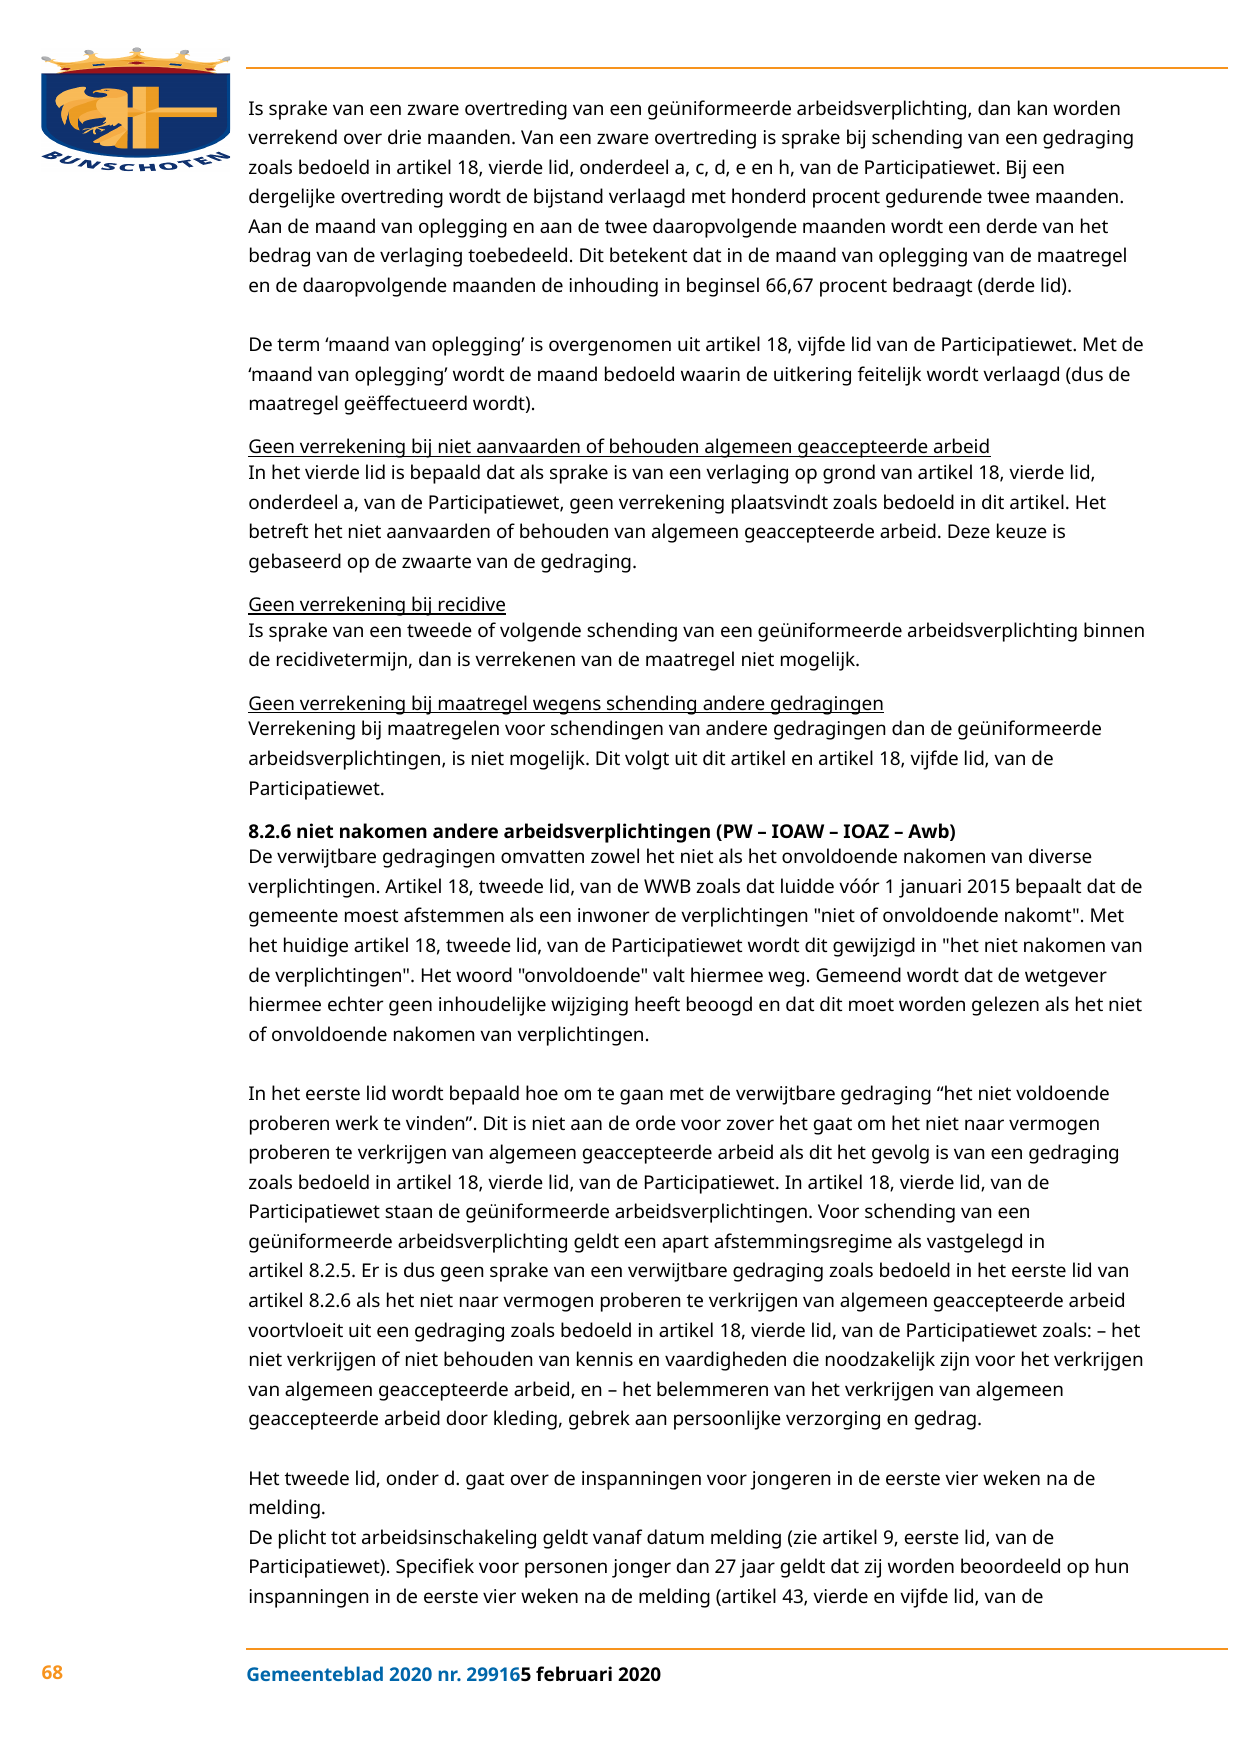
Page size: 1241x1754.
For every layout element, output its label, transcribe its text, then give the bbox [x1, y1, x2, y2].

text Is sprake van een zware overtreding van een geüniformeerde arbeidsverplichting, dan kan worden verrekend over drie maanden. Van een zware overtreding is sprake bij schending van een gedraging zoals bedoeld in artikel 18, vierde lid, onderdeel a, c, d, e en h, van de Participatiewet. Bij een dergelijke overtreding wordt de bijstand verlaagd met honderd procent gedurende twee maanden. Aan de maand van oplegging en aan de twee daaropvolgende maanden wordt een derde van het bedrag van de verlaging toebedeeld. Dit betekent dat in de maand van oplegging van de maatregel en de daaropvolgende maanden de inhouding in beginsel 66,67 procent bedraagt (derde lid). [248, 95, 1152, 298]
text In het vierde lid is bepaald dat als sprake is van een verlaging op grond van artikel 18, vierde lid, onderdeel a, van de Participatiewet, geen verrekening plaatsvindt zoals bedoeld in dit artikel. Het betreft het niet aanvaarden of behouden van algemeen geaccepteerde arbeid. Deze keuze is gebaseerd op de zwaarte van de gedraging. [248, 459, 1152, 574]
text De plicht tot arbeidsinschakeling geldt vanaf datum melding (zie artikel 9, eerste lid, van de Participatiewet). Specifiek voor personen jonger dan 27 jaar geldt dat zij worden beoordeeld op hun inspanningen in de eerste vier weken na de melding (artikel 43, vierde en vijfde lid, van de [248, 1524, 1152, 1609]
text 8.2.6 niet nakomen andere arbeidsverplichtingen (PW – IOAW – IOAZ – Awb) [248, 818, 1152, 843]
text Het tweede lid, onder d. gaat over de inspanningen voor jongeren in de eerste vier weken na de melding. [248, 1465, 1152, 1520]
text Is sprake van een tweede of volgende schending van een geüniformeerde arbeidsverplichting binnen de recidivetermijn, dan is verrekenen van de maatregel niet mogelijk. [248, 617, 1152, 672]
text De term ‘maand van oplegging’ is overgenomen uit artikel 18, vijfde lid van de Participatiewet. Met de ‘maand van oplegging’ wordt de maand bedoeld waarin de uitkering feitelijk wordt verlaagd (dus de maatregel geëffectueerd wordt). [248, 331, 1152, 416]
text Geen verrekening bij niet aanvaarden of behouden algemeen geaccepteerde arbeid [248, 434, 1152, 459]
text De verwijtbare gedragingen omvatten zowel het niet als het onvoldoende nakomen van diverse verplichtingen. Artikel 18, tweede lid, van de WWB zoals dat luidde vóór 1 januari 2015 bepaalt dat de gemeente moest afstemmen als een inwoner de verplichtingen "niet of onvoldoende nakomt". Met het huidige artikel 18, tweede lid, van de Participatiewet wordt dit gewijzigd in "het niet nakomen van de verplichtingen". Het woord "onvoldoende" valt hiermee weg. Gemeend wordt dat de wetgever hiermee echter geen inhoudelijke wijziging heeft beoogd en dat dit moet worden gelezen als het niet of onvoldoende nakomen van verplichtingen. [248, 843, 1152, 1047]
text Geen verrekening bij recidive [248, 591, 1152, 617]
text In het eerste lid wordt bepaald hoe om te gaan met de verwijtbare gedraging “het niet voldoende proberen werk te vinden”. Dit is niet aan de orde voor zover het gaat om het niet naar vermogen proberen te verkrijgen van algemeen geaccepteerde arbeid als dit het gevolg is van een gedraging zoals bedoeld in artikel 18, vierde lid, van de Participatiewet. In artikel 18, vierde lid, van de Participatiewet staan de geüniformeerde arbeidsverplichtingen. Voor schending van een geüniformeerde arbeidsverplichting geldt een apart afstemmingsregime als vastgelegd in artikel 8.2.5. Er is dus geen sprake van een verwijtbare gedraging zoals bedoeld in het eerste lid van artikel 8.2.6 als het niet naar vermogen proberen te verkrijgen van algemeen geaccepteerde arbeid voortvloeit uit een gedraging zoals bedoeld in artikel 18, vierde lid, van de Participatiewet zoals: – het niet verkrijgen of niet behouden van kennis en vaardigheden die noodzakelijk zijn voor het verkrijgen van algemeen geaccepteerde arbeid, en – het belemmeren van het verkrijgen van algemeen geaccepteerde arbeid door kleding, gebrek aan persoonlijke verzorging en gedrag. [248, 1080, 1152, 1431]
picture [41, 47, 231, 172]
text Geen verrekening bij maatregel wegens schending andere gedragingen [248, 690, 1152, 716]
text Verrekening bij maatregelen voor schendingen van andere gedragingen dan de geüniformeerde arbeidsverplichtingen, is niet mogelijk. Dit volgt uit dit artikel en artikel 18, vijfde lid, van de Participatiewet. [248, 716, 1152, 800]
